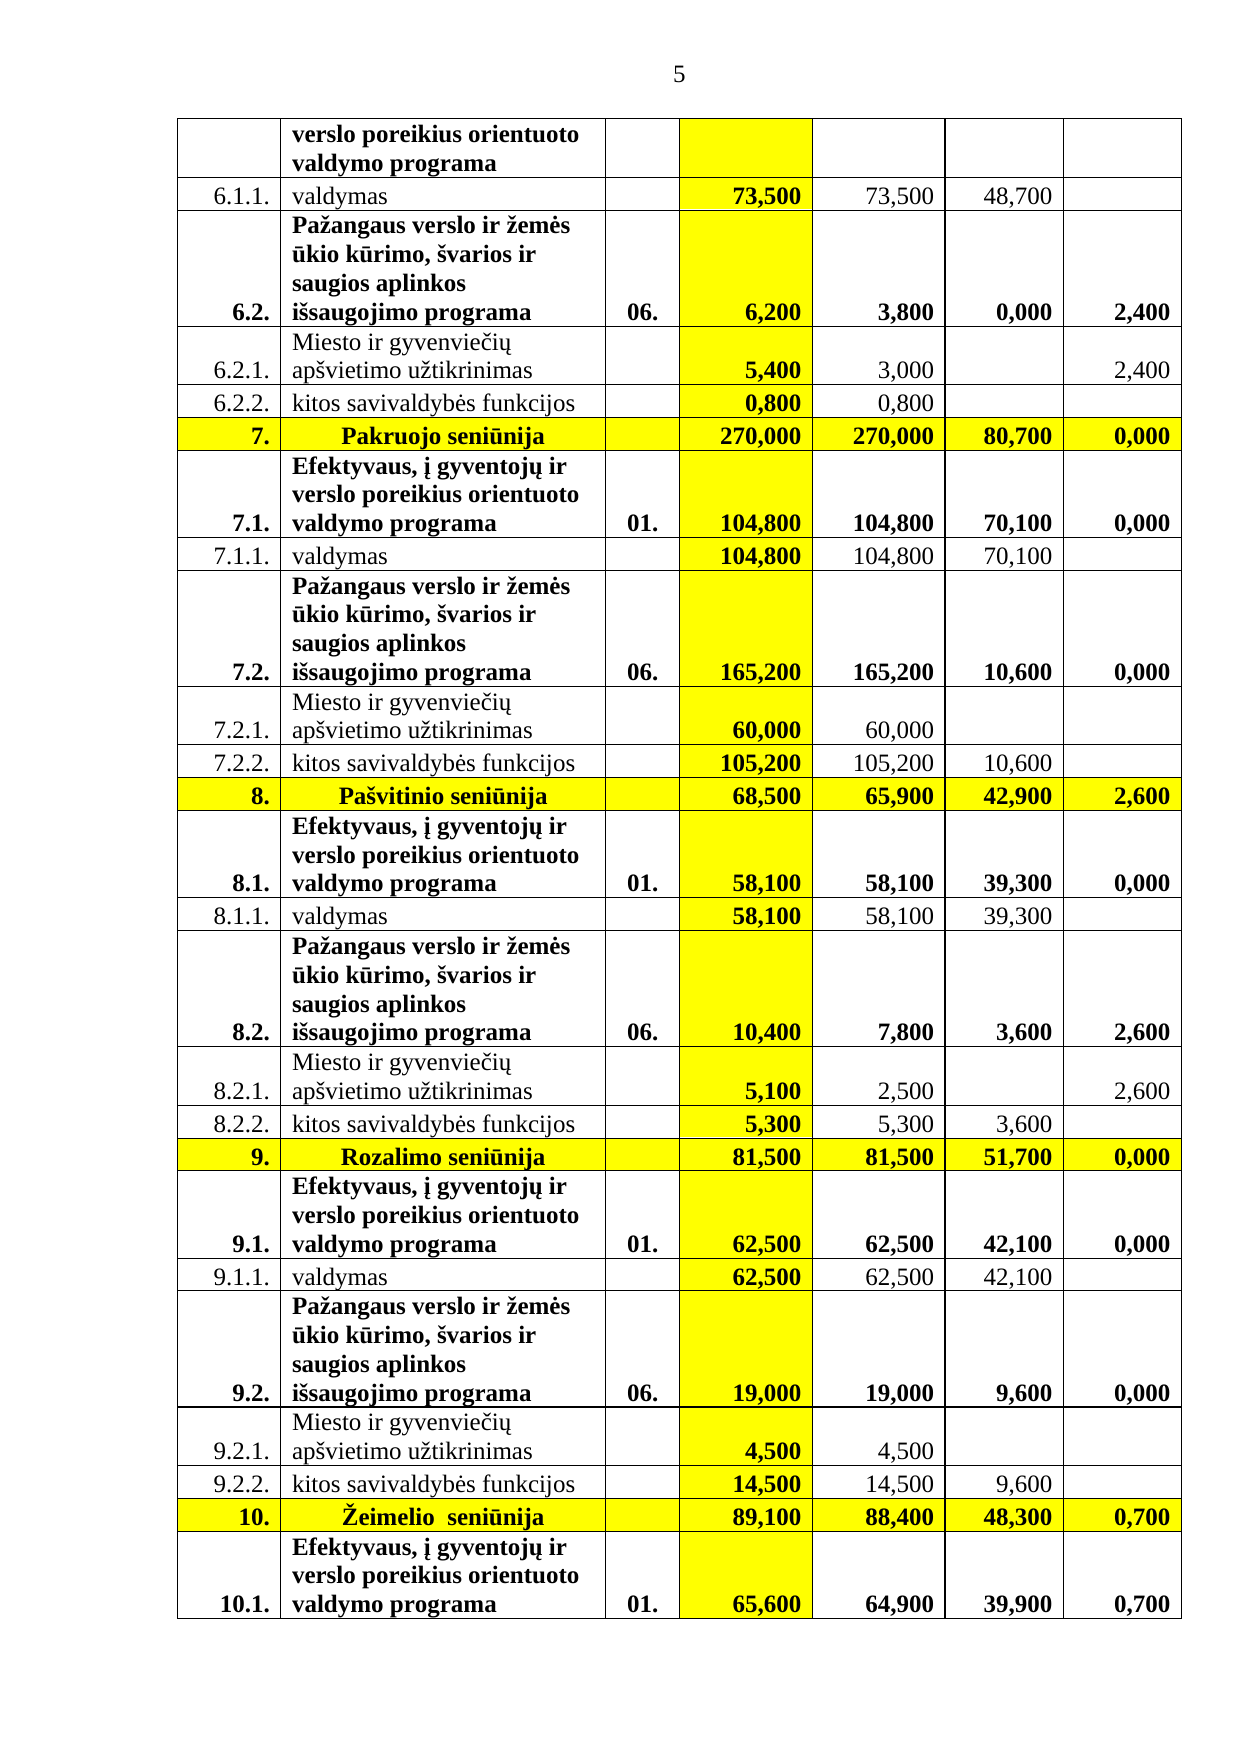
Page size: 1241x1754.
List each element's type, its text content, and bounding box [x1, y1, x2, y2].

table_cell Efektyvaus, į gyventojų ir verslo poreikius orientuoto valdymo programa [281, 1171, 605, 1258]
table_cell Rozalimo seniūnija [281, 1139, 605, 1170]
table_cell 10,600 [946, 745, 1063, 777]
table_cell [1064, 178, 1181, 209]
table_cell 0,000 [1064, 571, 1181, 686]
table_cell [946, 1408, 1063, 1465]
table_cell Žeimelio seniūnija [281, 1499, 605, 1531]
table_cell valdymas [281, 898, 605, 930]
table_cell [606, 778, 679, 810]
table_cell kitos savivaldybės funkcijos [281, 1466, 605, 1498]
table_cell 65,600 [680, 1532, 812, 1618]
table_cell Efektyvaus, į gyventojų ir verslo poreikius orientuoto valdymo programa [281, 811, 605, 897]
table_cell 2,500 [813, 1047, 944, 1105]
table_cell 8.2.2. [178, 1106, 280, 1137]
table_cell 7,800 [813, 931, 944, 1046]
table_cell 9.2. [178, 1291, 280, 1406]
table_cell 5,300 [813, 1106, 944, 1137]
table_cell 9.2.1. [178, 1408, 280, 1465]
table_cell 7. [178, 418, 280, 450]
table_cell 0,000 [1064, 451, 1181, 537]
table_cell [946, 385, 1063, 417]
table_cell 2,600 [1064, 1047, 1181, 1105]
table_cell [606, 1466, 679, 1498]
table_cell 06. [606, 931, 679, 1046]
table_cell 3,800 [813, 211, 944, 326]
table_cell 0,700 [1064, 1532, 1181, 1618]
table_cell 42,100 [946, 1171, 1063, 1258]
table_cell kitos savivaldybės funkcijos [281, 1106, 605, 1137]
table_cell 6.2.2. [178, 385, 280, 417]
table_cell 06. [606, 1291, 679, 1406]
table_cell 105,200 [813, 745, 944, 777]
table_cell 70,100 [946, 451, 1063, 537]
table_cell Miesto ir gyvenviečių apšvietimo užtikrinimas [281, 687, 605, 744]
table_cell 104,800 [680, 451, 812, 537]
table_cell 7.2.2. [178, 745, 280, 777]
table_cell 9.2.2. [178, 1466, 280, 1498]
table_cell 9.1.1. [178, 1259, 280, 1290]
table_cell 7.2.1. [178, 687, 280, 744]
table_cell 58,100 [813, 811, 944, 897]
table_cell 58,100 [813, 898, 944, 930]
table_cell 10.1. [178, 1532, 280, 1618]
table_cell [1064, 745, 1181, 777]
table_cell 8.2.1. [178, 1047, 280, 1105]
table_cell [606, 745, 679, 777]
table_cell Pažangaus verslo ir žemės ūkio kūrimo, švarios ir saugios aplinkos išsaugojimo programa [281, 931, 605, 1046]
table_cell 06. [606, 571, 679, 686]
table_cell 0,000 [1064, 811, 1181, 897]
table_cell [680, 119, 812, 177]
table_cell 10,400 [680, 931, 812, 1046]
table_cell 06. [606, 211, 679, 326]
table_cell 62,500 [680, 1259, 812, 1290]
table_cell 5,100 [680, 1047, 812, 1105]
table_cell 0,000 [1064, 1139, 1181, 1170]
table_cell 81,500 [680, 1139, 812, 1170]
table_cell valdymas [281, 1259, 605, 1290]
table_cell 165,200 [680, 571, 812, 686]
table_cell 8. [178, 778, 280, 810]
table_cell 6.2. [178, 211, 280, 326]
table_cell 73,500 [813, 178, 944, 209]
table_cell 70,100 [946, 538, 1063, 570]
table_cell 10. [178, 1499, 280, 1531]
table_cell 39,300 [946, 898, 1063, 930]
table_cell 6.1.1. [178, 178, 280, 209]
table_cell 58,100 [680, 811, 812, 897]
table_cell 8.1.1. [178, 898, 280, 930]
table_cell Miesto ir gyvenviečių apšvietimo užtikrinimas [281, 327, 605, 384]
table_cell 5,300 [680, 1106, 812, 1137]
table_cell 81,500 [813, 1139, 944, 1170]
table_cell 48,700 [946, 178, 1063, 209]
table_cell [946, 327, 1063, 384]
table_cell 88,400 [813, 1499, 944, 1531]
table_cell 39,900 [946, 1532, 1063, 1618]
table_cell 0,800 [813, 385, 944, 417]
table_cell [606, 1499, 679, 1531]
table_cell 104,800 [813, 538, 944, 570]
table_cell 01. [606, 1532, 679, 1618]
table_cell 62,500 [680, 1171, 812, 1258]
table_cell [1064, 1106, 1181, 1137]
table_cell [606, 385, 679, 417]
table_cell 9,600 [946, 1291, 1063, 1406]
table_cell [1064, 898, 1181, 930]
table_cell 0,000 [1064, 1171, 1181, 1258]
table_cell [1064, 385, 1181, 417]
table_cell Pažangaus verslo ir žemės ūkio kūrimo, švarios ir saugios aplinkos išsaugojimo programa [281, 211, 605, 326]
table_cell 3,000 [813, 327, 944, 384]
table_cell [1064, 1408, 1181, 1465]
table_cell 4,500 [813, 1408, 944, 1465]
table_cell 60,000 [680, 687, 812, 744]
table_cell 73,500 [680, 178, 812, 209]
table_cell 9. [178, 1139, 280, 1170]
table_cell valdymas [281, 538, 605, 570]
table_cell [606, 1047, 679, 1105]
table_cell [606, 327, 679, 384]
table_cell Pašvitinio seniūnija [281, 778, 605, 810]
table_cell 5,400 [680, 327, 812, 384]
table_cell 7.1. [178, 451, 280, 537]
table_cell [606, 1408, 679, 1465]
table_cell 0,800 [680, 385, 812, 417]
table_cell [606, 898, 679, 930]
table_cell 8.2. [178, 931, 280, 1046]
table_cell 6,200 [680, 211, 812, 326]
table_cell Miesto ir gyvenviečių apšvietimo užtikrinimas [281, 1047, 605, 1105]
table_cell [1064, 1466, 1181, 1498]
table_cell [606, 178, 679, 209]
table_cell [606, 119, 679, 177]
table_cell 270,000 [680, 418, 812, 450]
table_cell [1064, 687, 1181, 744]
table_cell Efektyvaus, į gyventojų ir verslo poreikius orientuoto valdymo programa [281, 451, 605, 537]
table_cell [606, 1139, 679, 1170]
table_cell 64,900 [813, 1532, 944, 1618]
table_cell [606, 538, 679, 570]
table_cell Pažangaus verslo ir žemės ūkio kūrimo, švarios ir saugios aplinkos išsaugojimo programa [281, 571, 605, 686]
table_cell [606, 687, 679, 744]
table_cell 01. [606, 1171, 679, 1258]
table_cell 39,300 [946, 811, 1063, 897]
table_cell 104,800 [813, 451, 944, 537]
table_cell 2,600 [1064, 778, 1181, 810]
table_cell 19,000 [813, 1291, 944, 1406]
table_cell Efektyvaus, į gyventojų ir verslo poreikius orientuoto valdymo programa [281, 1532, 605, 1618]
table_cell Pakruojo seniūnija [281, 418, 605, 450]
table_cell kitos savivaldybės funkcijos [281, 745, 605, 777]
table_cell 105,200 [680, 745, 812, 777]
table_cell 6.2.1. [178, 327, 280, 384]
table_cell Miesto ir gyvenviečių apšvietimo užtikrinimas [281, 1408, 605, 1465]
table_cell 51,700 [946, 1139, 1063, 1170]
table_cell 65,900 [813, 778, 944, 810]
table_cell 165,200 [813, 571, 944, 686]
table_cell [178, 119, 280, 177]
table_cell 10,600 [946, 571, 1063, 686]
table_cell 7.1.1. [178, 538, 280, 570]
table_cell 0,000 [946, 211, 1063, 326]
table_cell [813, 119, 944, 177]
table_cell [606, 1106, 679, 1137]
table_cell [946, 1047, 1063, 1105]
table_cell 2,400 [1064, 211, 1181, 326]
table_cell verslo poreikius orientuoto valdymo programa [281, 119, 605, 177]
table_cell 4,500 [680, 1408, 812, 1465]
table_cell [1064, 1259, 1181, 1290]
table_cell 58,100 [680, 898, 812, 930]
table_cell 9,600 [946, 1466, 1063, 1498]
table_cell [606, 418, 679, 450]
table_cell 14,500 [813, 1466, 944, 1498]
table_cell 2,600 [1064, 931, 1181, 1046]
table_cell 2,400 [1064, 327, 1181, 384]
table_cell 8.1. [178, 811, 280, 897]
table_cell 7.2. [178, 571, 280, 686]
table_cell 270,000 [813, 418, 944, 450]
table_cell [946, 119, 1063, 177]
table_cell 9.1. [178, 1171, 280, 1258]
table_cell 48,300 [946, 1499, 1063, 1531]
table_cell kitos savivaldybės funkcijos [281, 385, 605, 417]
table_cell 68,500 [680, 778, 812, 810]
table_cell 62,500 [813, 1171, 944, 1258]
table_cell 104,800 [680, 538, 812, 570]
table_cell 01. [606, 811, 679, 897]
table_cell 3,600 [946, 931, 1063, 1046]
table_cell [606, 1259, 679, 1290]
table_cell 0,000 [1064, 1291, 1181, 1406]
table_cell 19,000 [680, 1291, 812, 1406]
table_cell valdymas [281, 178, 605, 209]
table_cell 01. [606, 451, 679, 537]
table_cell 62,500 [813, 1259, 944, 1290]
table_cell [1064, 119, 1181, 177]
table_cell 42,100 [946, 1259, 1063, 1290]
table_cell 89,100 [680, 1499, 812, 1531]
table_cell 80,700 [946, 418, 1063, 450]
table_cell 60,000 [813, 687, 944, 744]
table_cell 3,600 [946, 1106, 1063, 1137]
table_cell [946, 687, 1063, 744]
table_cell 0,700 [1064, 1499, 1181, 1531]
table_cell 14,500 [680, 1466, 812, 1498]
table_cell [1064, 538, 1181, 570]
table_cell 0,000 [1064, 418, 1181, 450]
table_cell Pažangaus verslo ir žemės ūkio kūrimo, švarios ir saugios aplinkos išsaugojimo programa [281, 1291, 605, 1406]
table_cell 42,900 [946, 778, 1063, 810]
